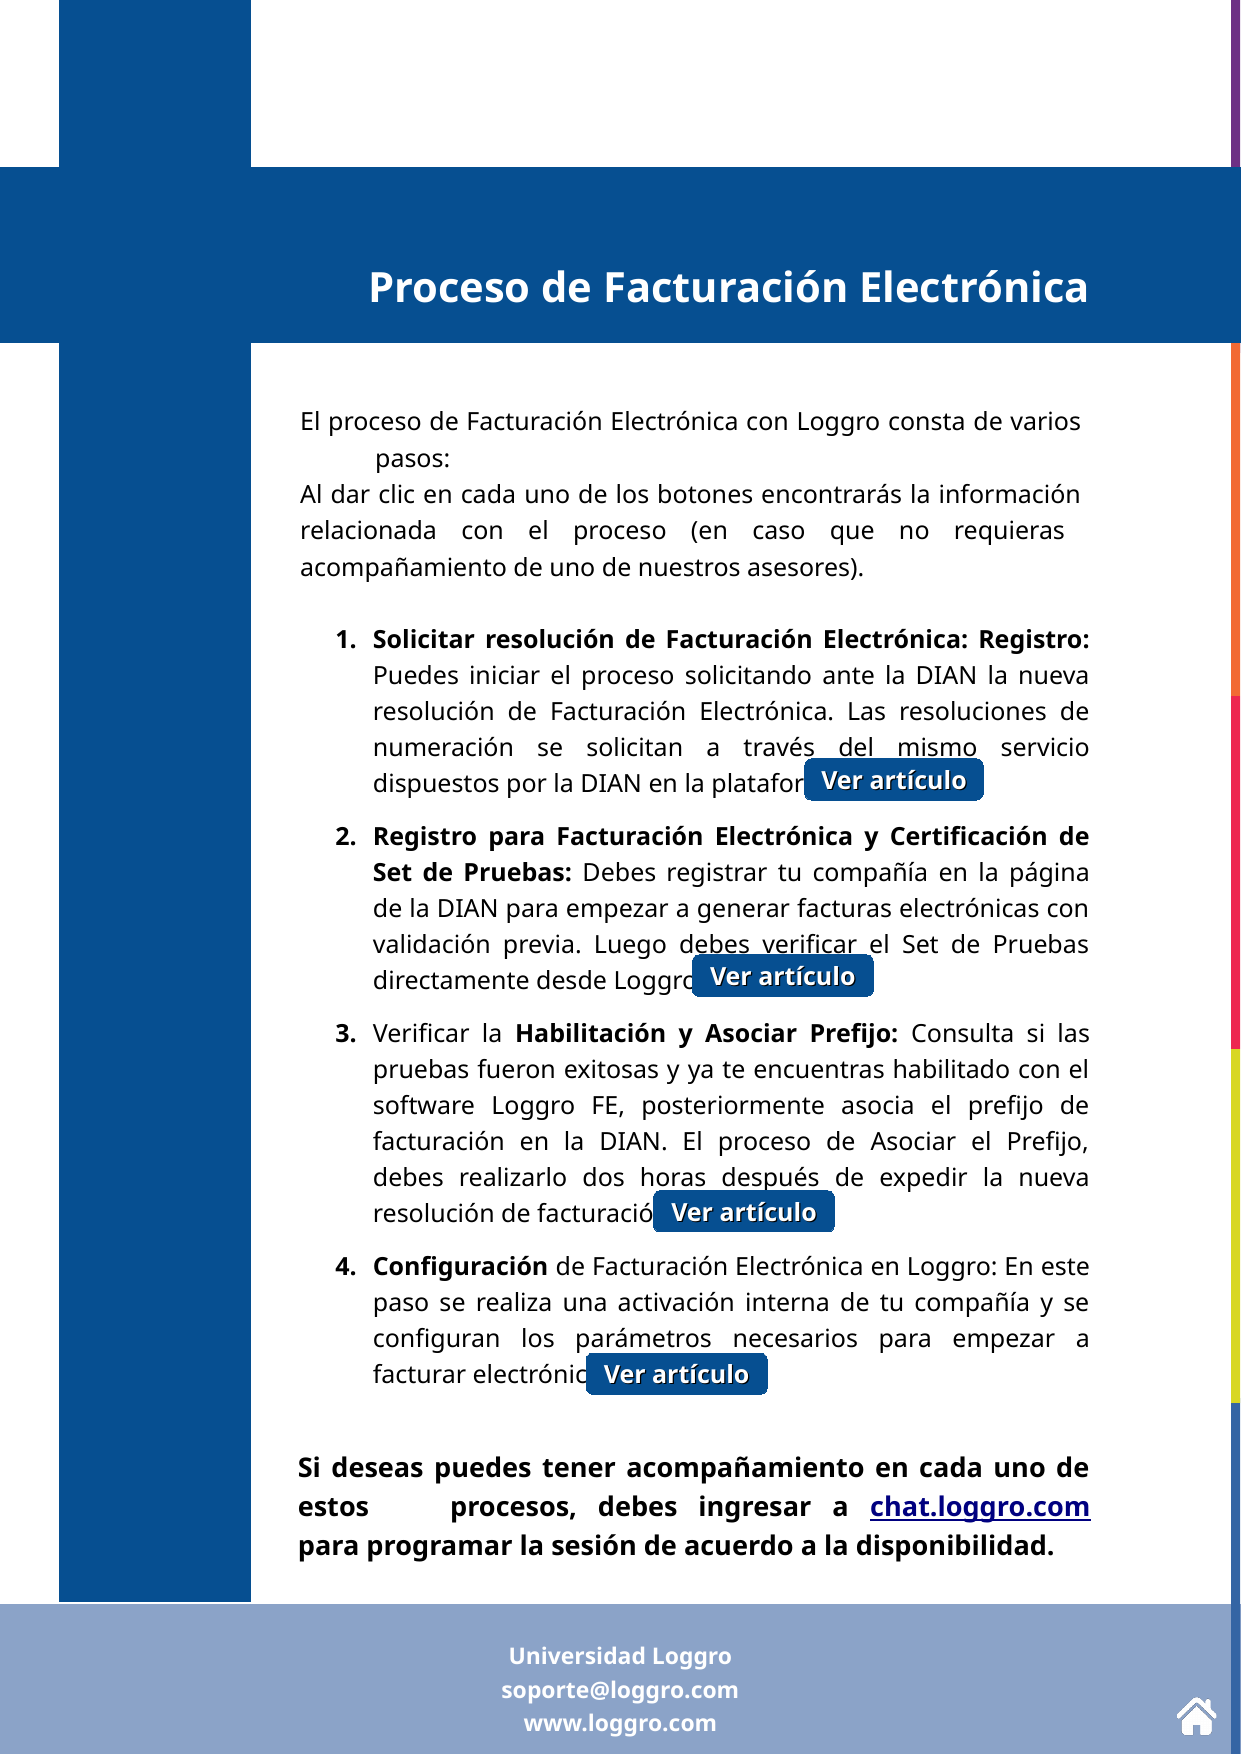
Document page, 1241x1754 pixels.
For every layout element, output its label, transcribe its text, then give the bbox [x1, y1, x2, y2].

text El proceso de Facturación Electrónica con Loggro consta de varios pasos: [251, 404, 1090, 474]
list Verificar la Habilitación y Asociar Prefijo: Consulta si las pruebas fueron exitosas y ya te encuentras habilitado con el software Loggro FE, posteriormente asocia el prefijo de facturación en la DIAN. El proceso de Asociar el Prefijo, debes realizarlo dos horas después de expedir la nueva resolución de facturación electrónica. [335, 1016, 1090, 1230]
list Configuración de Facturación Electrónica en Loggro: En este paso se realiza una activación interna de tu compañía y se configuran los parámetros necesarios para empezar a facturar electrónicamente. [335, 1249, 1090, 1391]
picture [1177, 1696, 1217, 1736]
text Al dar clic en cada uno de los botones encontrarás la información relacionada con el proceso (en caso que no requieras acompañamiento de uno de nuestros asesores). [298, 477, 1090, 583]
list Solicitar resolución de Facturación Electrónica: Registro: Puedes iniciar el proceso solicitando ante la DIAN la nueva resolución de Facturación Electrónica. Las resoluciones de numeración se solicitan a través del mismo servicio dispuestos por la DIAN en la plataforma MUISCA. [335, 622, 1090, 800]
text Si deseas puedes tener acompañamiento en cada uno de estos procesos, debes ingresar a chat.loggro.com para programar la sesión de acuerdo a la disponibilidad. [298, 1409, 1090, 1563]
list Registro para Facturación Electrónica y Certificación de Set de Pruebas: Debes registrar tu compañía en la página de la DIAN para empezar a generar facturas electrónicas con validación previa. Luego debes verificar el Set de Pruebas directamente desde Loggro. [335, 819, 1090, 997]
